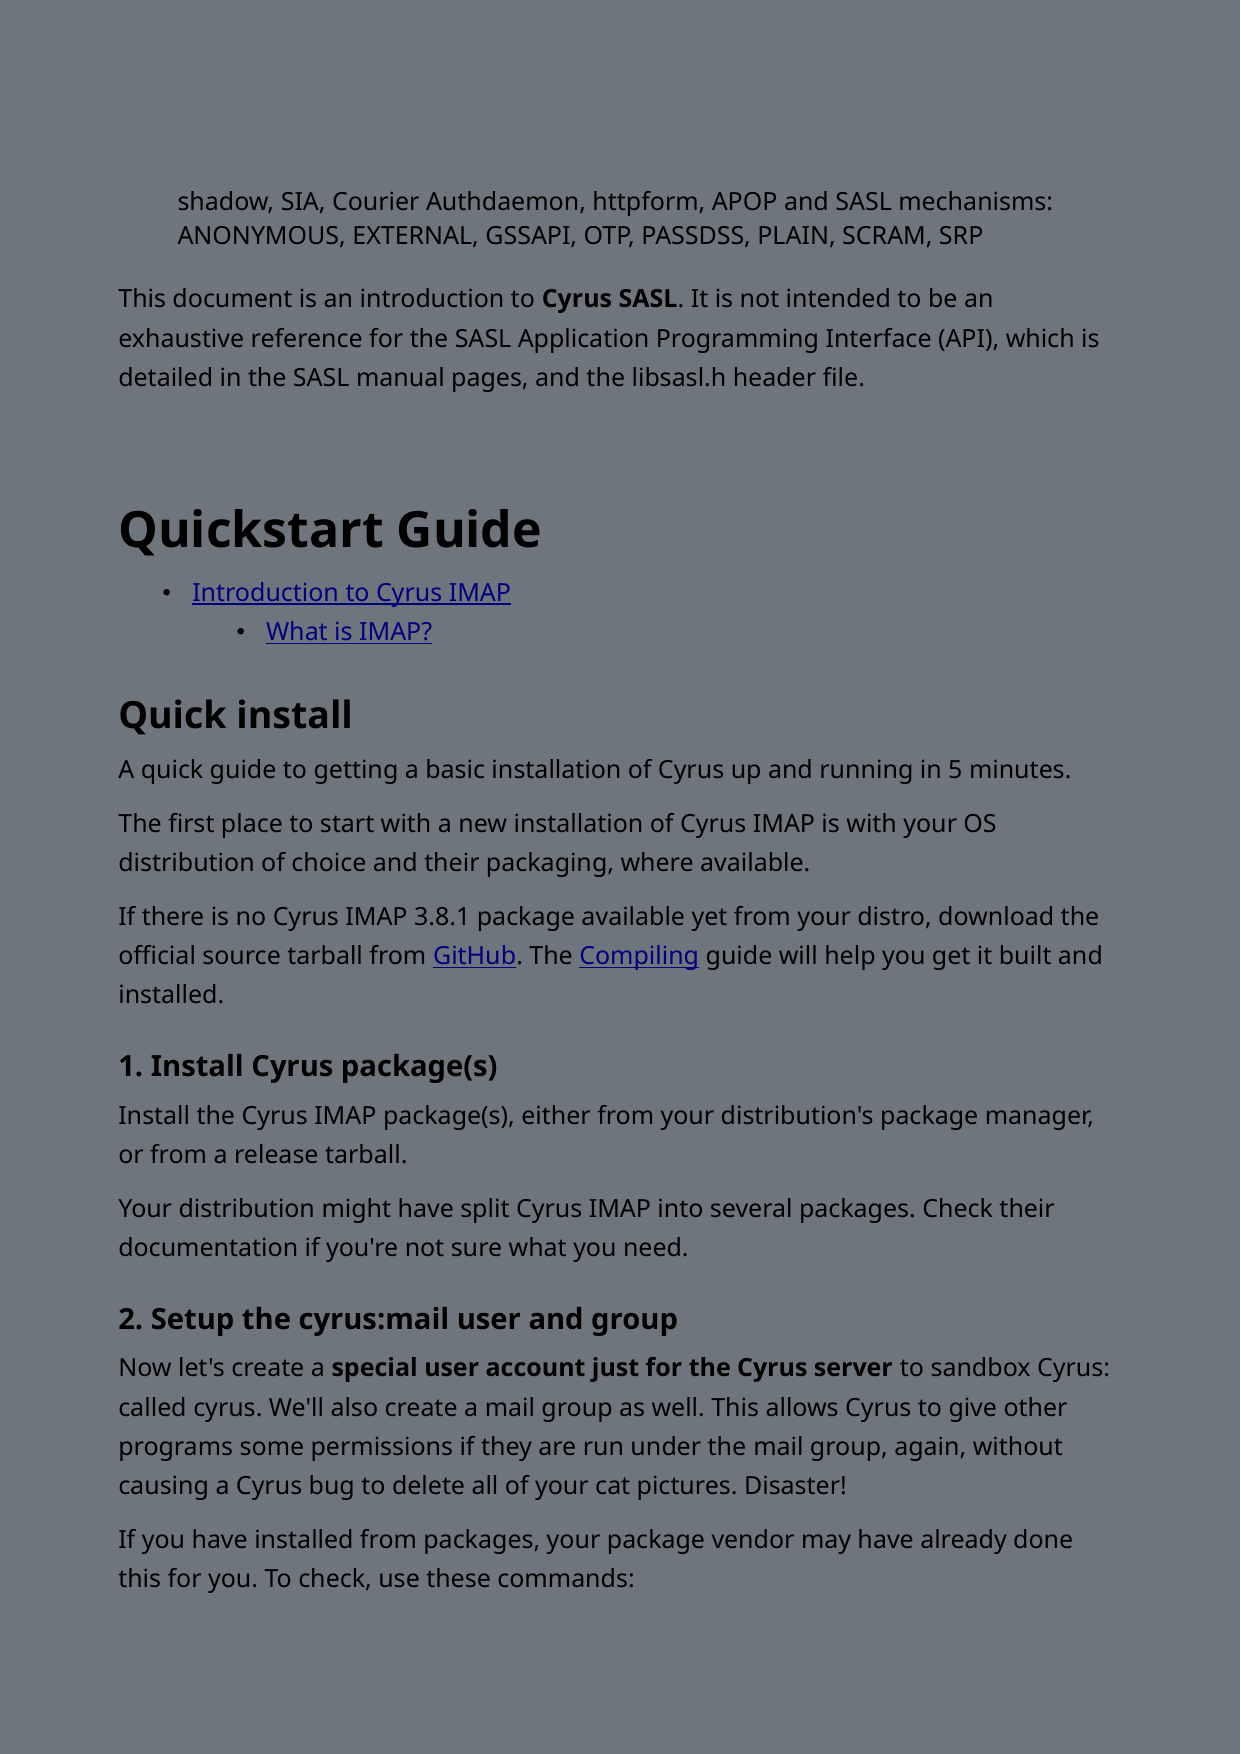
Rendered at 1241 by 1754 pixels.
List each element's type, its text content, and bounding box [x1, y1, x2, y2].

subtitle 1. Install Cyrus package(s) [118, 1045, 1122, 1085]
text A quick guide to getting a basic installation of Cyrus up and running in 5 minutes. [118, 752, 1122, 786]
text If you have installed from packages, your package vendor may have already done this for you. To check, use these commands: [118, 1521, 1122, 1594]
text shadow, SIA, Courier Authdaemon, httpform, APOP and SASL mechanisms: ANONYMOUS, EXTERNAL, GSSAPI, OTP, PASSDSS, PLAIN, SCRAM, SRP [177, 183, 1063, 252]
subtitle 2. Setup the cyrus:mail user and group [118, 1298, 1122, 1338]
text The first place to start with a new installation of Cyrus IMAP is with your OS distribution of choice and their packaging, where available. [118, 806, 1122, 879]
list Introduction to Cyrus IMAP [162, 575, 1122, 609]
subtitle Quickstart Guide [118, 494, 1122, 562]
text If there is no Cyrus IMAP 3.8.1 package available yet from your distro, download the official source tarball from GitHub. The Compiling guide will help you get it built and installed. [118, 899, 1122, 1011]
text Install the Cyrus IMAP package(s), either from your distribution's package manager, or from a release tarball. [118, 1097, 1122, 1171]
list What is IMAP? [236, 614, 1122, 648]
subtitle Quick install [118, 688, 1122, 739]
text Your distribution might have split Cyrus IMAP into several packages. Check their documentation if you're not sure what you need. [118, 1190, 1122, 1264]
text This document is an introduction to Cyrus SASL. It is not intended to be an exhaustive reference for the SASL Application Programming Interface (API), which is detailed in the SASL manual pages, and the libsasl.h header file. [118, 281, 1122, 393]
text Now let's create a special user account just for the Cyrus server to sandbox Cyrus: called cyrus. We'll also create a mail group as well. This allows Cyrus to give other programs some permissions if they are run under the mail group, again, without causing a Cyrus bug to delete all of your cat pictures. Disaster! [118, 1350, 1122, 1502]
